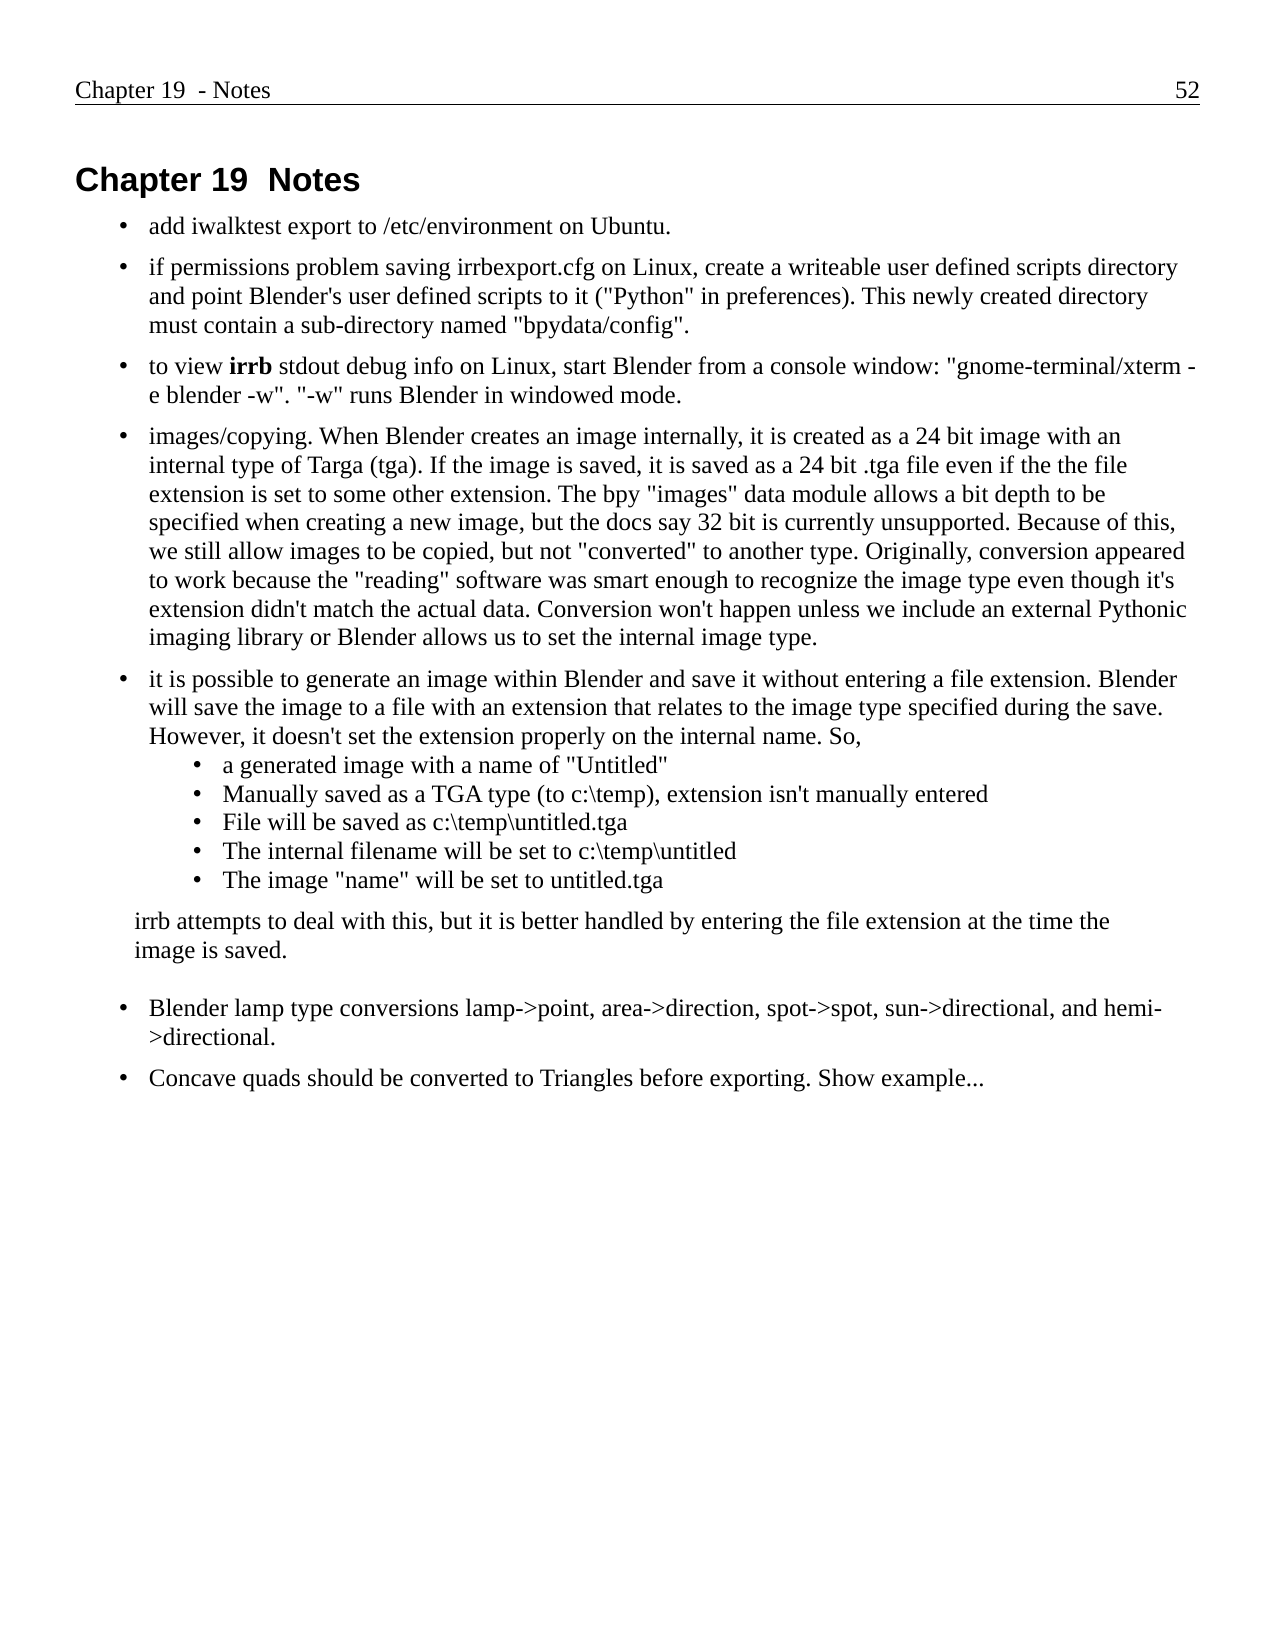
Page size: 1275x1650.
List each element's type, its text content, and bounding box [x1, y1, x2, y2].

list a generated image with a name of "Untitled" [193, 750, 1200, 779]
subtitle Notes [75, 160, 1200, 199]
list The image "name" will be set to untitled.tga [193, 865, 1200, 894]
list File will be saved as c:\temp\untitled.tga [193, 807, 1200, 836]
text irrb attempts to deal with this, but it is better handled by entering the file extension at the time the image is saved. [134, 906, 1141, 964]
list The internal filename will be set to c:\temp\untitled [193, 836, 1200, 865]
list to view irrb stdout debug info on Linux, start Blender from a console window: "gnome-terminal/xterm -e blender -w". "-w" runs Blender in windowed mode. [119, 351, 1200, 409]
list images/copying. When Blender creates an image internally, it is created as a 24 bit image with an internal type of Targa (tga). If the image is saved, it is saved as a 24 bit .tga file even if the the file extension is set to some other extension. The bpy "images" data module allows a bit depth to be specified when creating a new image, but the docs say 32 bit is currently unsupported. Because of this, we still allow images to be copied, but not "converted" to another type. Originally, conversion appeared to work because the "reading" software was smart enough to recognize the image type even though it's extension didn't match the actual data. Conversion won't happen unless we include an external Pythonic imaging library or Blender allows us to set the internal image type. [119, 421, 1200, 651]
list add iwalktest export to /etc/environment on Ubuntu. [119, 211, 1200, 240]
list Manually saved as a TGA type (to c:\temp), extension isn't manually entered [193, 779, 1200, 807]
list if permissions problem saving irrbexport.cfg on Linux, create a writeable user defined scripts directory and point Blender's user defined scripts to it ("Python" in preferences). This newly created directory must contain a sub-directory named "bpydata/config". [119, 252, 1200, 339]
list it is possible to generate an image within Blender and save it without entering a file extension. Blender will save the image to a file with an extension that relates to the image type specified during the save. However, it doesn't set the extension properly on the internal name. So, [119, 664, 1200, 750]
list Blender lamp type conversions lamp->point, area->direction, spot->spot, sun->directional, and hemi->directional. [119, 993, 1200, 1051]
list Concave quads should be converted to Triangles before exporting. Show example... [119, 1063, 1200, 1092]
